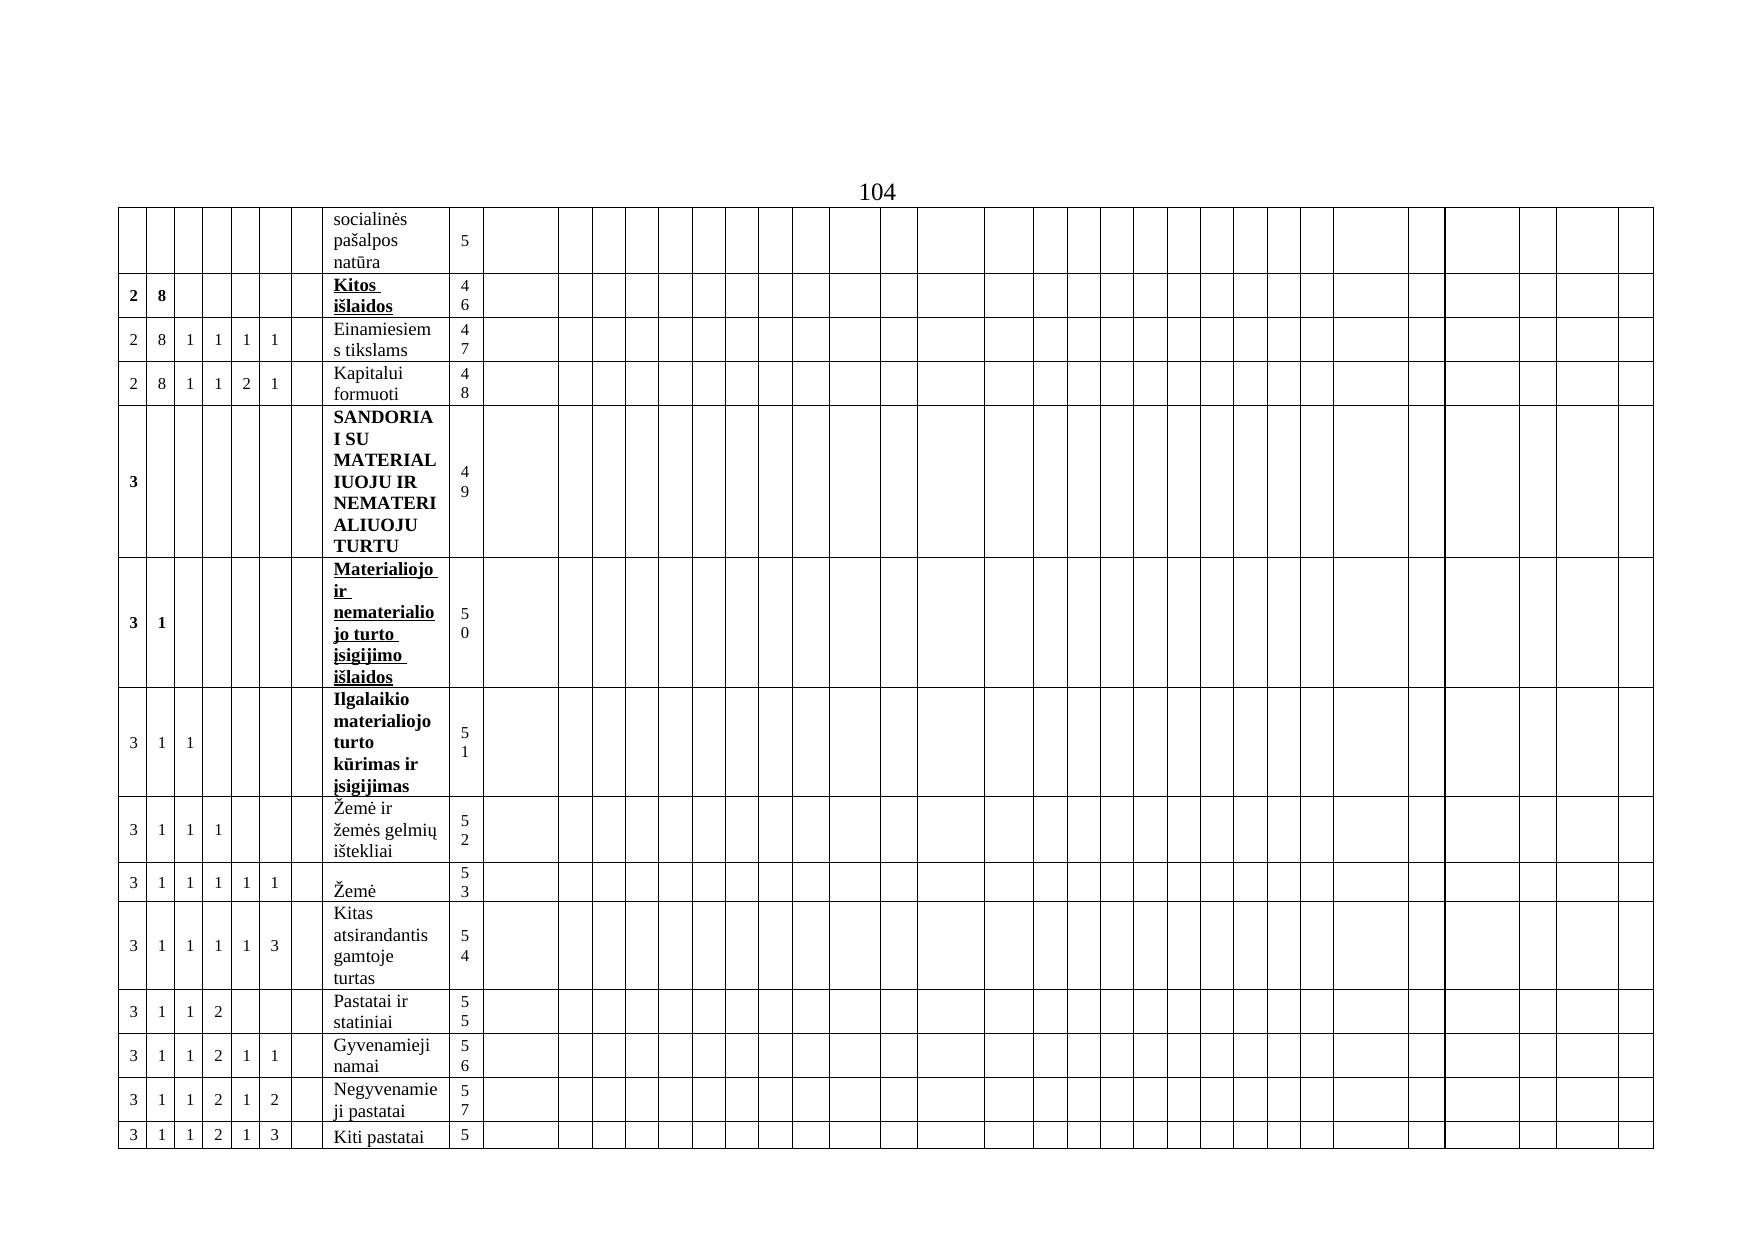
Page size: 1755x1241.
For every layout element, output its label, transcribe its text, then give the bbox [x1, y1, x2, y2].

table_cell [881, 362, 917, 405]
table_cell [1201, 1122, 1233, 1148]
table_cell [1557, 1078, 1618, 1121]
table_cell [1201, 406, 1233, 557]
table_cell [626, 318, 658, 361]
table_cell [759, 1078, 792, 1121]
table_cell Kiti pastatai [323, 1122, 449, 1148]
table_cell 3 [119, 863, 146, 901]
table_cell [1268, 688, 1300, 796]
table_cell [1557, 274, 1618, 317]
table_cell [1520, 797, 1556, 862]
table_cell [1134, 863, 1167, 901]
table_cell [985, 688, 1033, 796]
table_cell 1 [147, 990, 174, 1033]
table_cell [260, 274, 291, 317]
table_cell 1 [175, 1078, 202, 1121]
table_cell [1301, 318, 1333, 361]
table_cell [292, 1122, 322, 1148]
table_cell [1409, 990, 1444, 1033]
table_cell [593, 990, 625, 1033]
table_cell [626, 406, 658, 557]
table_cell [726, 1078, 758, 1121]
table_cell 1 [147, 558, 174, 687]
table_cell [1234, 208, 1267, 272]
table_cell [1409, 274, 1444, 317]
table_cell [726, 863, 758, 901]
table_cell [1068, 274, 1100, 317]
table_cell [759, 902, 792, 988]
table_cell 2 [119, 318, 146, 361]
table_cell [626, 208, 658, 272]
table_cell [1334, 1122, 1408, 1148]
table_cell [593, 318, 625, 361]
table_cell [593, 797, 625, 862]
table_cell Ilgalaikio materialiojo turto kūrimas ir įsigijimas [323, 688, 449, 796]
table_cell [1334, 362, 1408, 405]
table_cell 3 [119, 797, 146, 862]
table_cell 51 [450, 688, 483, 796]
table_cell [1201, 902, 1233, 988]
table_cell [1101, 208, 1133, 272]
table_cell [1619, 558, 1653, 687]
table_cell [1520, 688, 1556, 796]
table_cell 50 [450, 558, 483, 687]
table_cell [1520, 406, 1556, 557]
table_cell [659, 406, 692, 557]
table_cell 1 [260, 1034, 291, 1077]
table_cell [559, 208, 592, 272]
table_cell [203, 274, 231, 317]
table_cell [793, 863, 829, 901]
table_cell [830, 406, 880, 557]
table_cell [985, 1034, 1033, 1077]
table_cell [1446, 902, 1519, 988]
table_cell 2 [203, 1034, 231, 1077]
table_cell [1101, 558, 1133, 687]
table_cell [1234, 558, 1267, 687]
table_cell 1 [175, 688, 202, 796]
table_cell [1446, 1034, 1519, 1077]
table_cell [593, 1034, 625, 1077]
table_cell [830, 274, 880, 317]
table_cell [484, 558, 558, 687]
table_cell [1557, 902, 1618, 988]
table_cell [1334, 863, 1408, 901]
table_cell [1201, 797, 1233, 862]
table_cell 1 [175, 362, 202, 405]
table_cell 2 [203, 990, 231, 1033]
table_cell [1301, 797, 1333, 862]
table_cell [1334, 902, 1408, 988]
table_cell [1409, 318, 1444, 361]
table_cell [1068, 1122, 1100, 1148]
table_cell [1101, 362, 1133, 405]
table_cell [1201, 274, 1233, 317]
table_cell [1268, 362, 1300, 405]
table_cell [759, 1122, 792, 1148]
table_cell [830, 902, 880, 988]
table_cell [484, 406, 558, 557]
table_cell [985, 208, 1033, 272]
table_cell [1301, 208, 1333, 272]
table_cell [484, 797, 558, 862]
table_cell [292, 1078, 322, 1121]
table_cell [1134, 558, 1167, 687]
table_cell [1557, 362, 1618, 405]
table_cell [693, 990, 725, 1033]
table_cell [292, 406, 322, 557]
table_cell [759, 1034, 792, 1077]
table_cell [693, 1078, 725, 1121]
table_cell [1168, 208, 1200, 272]
table_cell [1334, 208, 1408, 272]
table_cell [484, 362, 558, 405]
table_cell 5 [450, 1122, 483, 1148]
table_cell 2 [203, 1122, 231, 1148]
table_cell [1068, 1078, 1100, 1121]
table_cell 1 [175, 797, 202, 862]
table_cell Kapitalui formuoti [323, 362, 449, 405]
table_cell [292, 797, 322, 862]
table_cell [918, 208, 984, 272]
table_cell [1334, 797, 1408, 862]
table_cell [1520, 1122, 1556, 1148]
table_cell [1168, 318, 1200, 361]
table_cell [1409, 1034, 1444, 1077]
table_cell [119, 208, 146, 272]
table_cell [759, 362, 792, 405]
table_cell [1268, 1078, 1300, 1121]
table_cell [726, 688, 758, 796]
table_cell [292, 1034, 322, 1077]
table_cell 1 [147, 1078, 174, 1121]
table_cell [1446, 274, 1519, 317]
table_cell [559, 274, 592, 317]
table_cell [881, 902, 917, 988]
table_cell [693, 1034, 725, 1077]
table_cell Negyvenamieji pastatai [323, 1078, 449, 1121]
table_cell [659, 558, 692, 687]
table_cell [659, 1122, 692, 1148]
table_cell [659, 797, 692, 862]
table_cell [793, 688, 829, 796]
table_cell [759, 797, 792, 862]
table_cell [1068, 990, 1100, 1033]
table_cell 2 [119, 274, 146, 317]
table_cell [1301, 863, 1333, 901]
table_cell [918, 990, 984, 1033]
table_cell Žemė [323, 863, 449, 901]
table_cell 1 [232, 863, 259, 901]
table_cell 3 [119, 1078, 146, 1121]
table_cell [1619, 797, 1653, 862]
table_cell 3 [119, 558, 146, 687]
table_cell [1268, 902, 1300, 988]
table_cell [1201, 990, 1233, 1033]
table_cell [830, 797, 880, 862]
table_cell [793, 318, 829, 361]
table_cell [1168, 274, 1200, 317]
table_cell [1409, 1078, 1444, 1121]
table_cell [1068, 863, 1100, 901]
table_cell [1301, 990, 1333, 1033]
table_cell 1 [203, 318, 231, 361]
table_cell [1557, 797, 1618, 862]
table_cell [726, 208, 758, 272]
table_cell [260, 406, 291, 557]
table_cell [918, 797, 984, 862]
table_cell [292, 688, 322, 796]
table_cell [559, 863, 592, 901]
table_cell [1557, 558, 1618, 687]
table_cell [1234, 902, 1267, 988]
table_cell [726, 902, 758, 988]
table_cell [693, 902, 725, 988]
table_cell 2 [203, 1078, 231, 1121]
table_cell [918, 688, 984, 796]
table_cell [1268, 274, 1300, 317]
table_cell [693, 406, 725, 557]
table_cell [1446, 362, 1519, 405]
table_cell [881, 1034, 917, 1077]
table_cell [232, 688, 259, 796]
table_cell [1409, 208, 1444, 272]
table_cell [1446, 1078, 1519, 1121]
table_cell [1168, 558, 1200, 687]
table_cell [1034, 362, 1067, 405]
table_cell [1619, 688, 1653, 796]
table_cell [985, 406, 1033, 557]
table_cell [1301, 362, 1333, 405]
table_cell 1 [232, 1078, 259, 1121]
table_cell [693, 274, 725, 317]
table_cell [1520, 863, 1556, 901]
table_cell [203, 208, 231, 272]
table_cell [1619, 362, 1653, 405]
table_cell [1201, 558, 1233, 687]
table_cell [1409, 863, 1444, 901]
table_cell 1 [232, 1034, 259, 1077]
table_cell [726, 362, 758, 405]
table_cell [881, 274, 917, 317]
table_cell [918, 863, 984, 901]
table_cell [1101, 797, 1133, 862]
table_cell [726, 406, 758, 557]
table_cell 1 [175, 863, 202, 901]
table_cell 3 [119, 406, 146, 557]
table_cell [1134, 797, 1167, 862]
table_cell [1034, 1078, 1067, 1121]
table_cell [1134, 406, 1167, 557]
table_cell 3 [119, 1034, 146, 1077]
table_cell [626, 902, 658, 988]
table_cell [1068, 362, 1100, 405]
table_cell [1268, 208, 1300, 272]
table_cell [1301, 902, 1333, 988]
table_cell [1334, 688, 1408, 796]
table_cell [1068, 797, 1100, 862]
table_cell [1134, 1078, 1167, 1121]
table_cell [830, 558, 880, 687]
table_cell [1446, 990, 1519, 1033]
table_cell [1201, 208, 1233, 272]
table_cell [659, 990, 692, 1033]
table_cell [1619, 902, 1653, 988]
table_cell [484, 1122, 558, 1148]
table_cell [232, 208, 259, 272]
table_cell [175, 208, 202, 272]
table_cell [759, 406, 792, 557]
table_cell 1 [147, 797, 174, 862]
table_cell [1168, 1078, 1200, 1121]
table_cell [881, 1122, 917, 1148]
table_cell [559, 362, 592, 405]
table_cell [484, 1078, 558, 1121]
table_cell [1234, 274, 1267, 317]
table_cell [1168, 1034, 1200, 1077]
table_cell [1201, 318, 1233, 361]
table_cell [1168, 362, 1200, 405]
table_cell [626, 1034, 658, 1077]
table_cell 1 [175, 990, 202, 1033]
table_cell 8 [147, 318, 174, 361]
table_cell 2 [119, 362, 146, 405]
table_cell [1068, 688, 1100, 796]
table_cell [1301, 1034, 1333, 1077]
table_cell [292, 274, 322, 317]
table_cell [1268, 318, 1300, 361]
table_cell [693, 863, 725, 901]
table_cell 1 [147, 1034, 174, 1077]
table_cell [1168, 1122, 1200, 1148]
table_cell [1619, 406, 1653, 557]
table_cell [1557, 208, 1618, 272]
table_cell [1234, 990, 1267, 1033]
table_cell 52 [450, 797, 483, 862]
table_cell [759, 863, 792, 901]
table_cell [626, 688, 658, 796]
table_cell [147, 406, 174, 557]
table_cell [1134, 318, 1167, 361]
table_cell [1446, 318, 1519, 361]
table_cell [1334, 1034, 1408, 1077]
table_cell [292, 362, 322, 405]
table_cell 1 [232, 1122, 259, 1148]
table_cell [1034, 990, 1067, 1033]
table_cell [1557, 990, 1618, 1033]
table_cell [1234, 688, 1267, 796]
table_cell [1301, 1122, 1333, 1148]
table_cell [1557, 406, 1618, 557]
table_cell [593, 362, 625, 405]
table_cell [1101, 1078, 1133, 1121]
table_cell 1 [175, 318, 202, 361]
table_cell [793, 1122, 829, 1148]
table_cell [1234, 1122, 1267, 1148]
table_cell [1134, 1122, 1167, 1148]
table_cell [693, 558, 725, 687]
table_cell [1134, 1034, 1167, 1077]
table_cell [659, 1078, 692, 1121]
table_cell [985, 558, 1033, 687]
table_cell [985, 362, 1033, 405]
table_cell [1034, 1122, 1067, 1148]
table_cell [593, 274, 625, 317]
table_cell [626, 362, 658, 405]
table_cell [659, 318, 692, 361]
table_cell 53 [450, 863, 483, 901]
table_cell [881, 990, 917, 1033]
table_cell [881, 208, 917, 272]
table_cell [918, 1078, 984, 1121]
table_cell [1268, 990, 1300, 1033]
table_cell [830, 362, 880, 405]
table_cell [918, 1122, 984, 1148]
table_cell [593, 1122, 625, 1148]
table_cell [1234, 1034, 1267, 1077]
table_cell [1557, 1034, 1618, 1077]
table_cell [1446, 208, 1519, 272]
table_cell [1301, 688, 1333, 796]
table_cell [830, 863, 880, 901]
table_cell [484, 318, 558, 361]
table_cell [1446, 1122, 1519, 1148]
table_cell [232, 558, 259, 687]
table_cell [1619, 318, 1653, 361]
table_cell [593, 902, 625, 988]
table_cell [232, 406, 259, 557]
table_cell [1201, 362, 1233, 405]
table_cell [1068, 902, 1100, 988]
table_cell [1520, 902, 1556, 988]
table_cell 3 [260, 1122, 291, 1148]
table_cell [1134, 208, 1167, 272]
table_cell [793, 1078, 829, 1121]
table_cell [1234, 797, 1267, 862]
table_cell [830, 1078, 880, 1121]
table_cell [918, 274, 984, 317]
table_cell [1201, 1078, 1233, 1121]
table_cell 48 [450, 362, 483, 405]
table_cell [1134, 274, 1167, 317]
table_cell Materialiojo ir nematerialiojo turto įsigijimo išlaidos [323, 558, 449, 687]
table_cell [1334, 406, 1408, 557]
table_cell Kitas atsirandantis gamtoje turtas [323, 902, 449, 988]
table_cell [759, 318, 792, 361]
table_cell [793, 902, 829, 988]
table_cell [593, 406, 625, 557]
table_cell [918, 406, 984, 557]
table_cell [985, 863, 1033, 901]
table_cell [1101, 902, 1133, 988]
table_cell [881, 797, 917, 862]
table_cell [1201, 688, 1233, 796]
table_cell 3 [260, 902, 291, 988]
table_cell [1446, 558, 1519, 687]
table_cell [593, 558, 625, 687]
table_cell [1034, 274, 1067, 317]
table_cell [830, 208, 880, 272]
table_cell [1334, 990, 1408, 1033]
table_cell [918, 362, 984, 405]
table_cell [1409, 688, 1444, 796]
table_cell [559, 558, 592, 687]
table_cell 55 [450, 990, 483, 1033]
table_cell [1446, 688, 1519, 796]
table_cell [175, 406, 202, 557]
table_cell [659, 863, 692, 901]
table_cell [1334, 558, 1408, 687]
table_cell [1134, 990, 1167, 1033]
table_cell [559, 902, 592, 988]
table_cell [693, 797, 725, 862]
table_cell 1 [203, 863, 231, 901]
table_cell [1301, 406, 1333, 557]
table_cell [985, 902, 1033, 988]
table_cell [1557, 863, 1618, 901]
table_cell 56 [450, 1034, 483, 1077]
table_cell [1557, 688, 1618, 796]
table_cell [659, 688, 692, 796]
table_cell [593, 688, 625, 796]
table_cell [292, 558, 322, 687]
table_cell [203, 688, 231, 796]
table_cell [693, 318, 725, 361]
table_cell [175, 558, 202, 687]
table_cell [147, 208, 174, 272]
table_cell [1168, 863, 1200, 901]
table_cell [559, 406, 592, 557]
table_cell [1168, 688, 1200, 796]
table_cell [484, 208, 558, 272]
table_cell 1 [232, 902, 259, 988]
table_cell [1234, 863, 1267, 901]
table_cell [1619, 1078, 1653, 1121]
table_cell [985, 990, 1033, 1033]
table_cell [726, 318, 758, 361]
table_cell 3 [119, 1122, 146, 1148]
table_cell Kitos išlaidos [323, 274, 449, 317]
table_cell [985, 1078, 1033, 1121]
table_cell [1068, 406, 1100, 557]
table_cell [1301, 1078, 1333, 1121]
table_cell [726, 558, 758, 687]
table_cell [1201, 863, 1233, 901]
table_cell [1619, 274, 1653, 317]
table_cell [918, 902, 984, 988]
table_cell [918, 318, 984, 361]
table_cell [1520, 1078, 1556, 1121]
table_cell [830, 688, 880, 796]
table_cell [881, 406, 917, 557]
table_cell [1034, 406, 1067, 557]
table_cell [175, 274, 202, 317]
table_cell [1301, 274, 1333, 317]
table_cell 1 [203, 797, 231, 862]
table_cell [626, 990, 658, 1033]
table_cell [232, 797, 259, 862]
table_cell 8 [147, 362, 174, 405]
table_cell [693, 208, 725, 272]
table_cell [881, 558, 917, 687]
table_cell [559, 1034, 592, 1077]
table_cell [726, 990, 758, 1033]
table_cell [1034, 797, 1067, 862]
table_cell [626, 797, 658, 862]
table_cell [559, 797, 592, 862]
table_cell [918, 1034, 984, 1077]
table_cell 8 [147, 274, 174, 317]
table_cell [484, 863, 558, 901]
table_cell [1101, 274, 1133, 317]
table_cell 49 [450, 406, 483, 557]
table_cell [626, 558, 658, 687]
table_cell [793, 274, 829, 317]
table_cell [1334, 318, 1408, 361]
table_cell [484, 902, 558, 988]
table_cell [1101, 990, 1133, 1033]
table_cell 3 [119, 902, 146, 988]
table_cell [759, 990, 792, 1033]
table_cell [830, 990, 880, 1033]
table_cell [1034, 318, 1067, 361]
table_cell [1101, 688, 1133, 796]
table_cell SANDORIAI SU MATERIALIUOJU IR NEMATERIALIUOJU TURTU [323, 406, 449, 557]
table_cell [793, 558, 829, 687]
table_cell [626, 1122, 658, 1148]
table_cell [1520, 558, 1556, 687]
table_cell [830, 1034, 880, 1077]
table_cell [726, 1034, 758, 1077]
table_cell [759, 558, 792, 687]
table_cell [1268, 1122, 1300, 1148]
table_cell [1234, 1078, 1267, 1121]
table_cell [1168, 902, 1200, 988]
table_cell [793, 1034, 829, 1077]
table_cell 1 [203, 362, 231, 405]
table_cell 1 [175, 902, 202, 988]
table_cell [484, 990, 558, 1033]
table_cell [659, 362, 692, 405]
table_cell [793, 990, 829, 1033]
table_cell [1409, 1122, 1444, 1148]
table_cell [985, 318, 1033, 361]
table_cell [1168, 406, 1200, 557]
table_cell [793, 208, 829, 272]
table_cell [626, 863, 658, 901]
table_cell [626, 1078, 658, 1121]
table_cell [918, 558, 984, 687]
table_cell [1520, 274, 1556, 317]
table_cell [1101, 863, 1133, 901]
table_cell [260, 208, 291, 272]
table_cell [1134, 362, 1167, 405]
table_cell 1 [175, 1034, 202, 1077]
table_cell 2 [260, 1078, 291, 1121]
table_cell [759, 688, 792, 796]
table_cell 1 [147, 863, 174, 901]
table_cell 1 [203, 902, 231, 988]
table_cell 1 [260, 318, 291, 361]
table_cell [830, 1122, 880, 1148]
table_cell [292, 990, 322, 1033]
table_cell [881, 688, 917, 796]
table_cell [881, 863, 917, 901]
table_cell [260, 797, 291, 862]
table_cell [1446, 406, 1519, 557]
table_cell [693, 1122, 725, 1148]
table_cell [985, 1122, 1033, 1148]
table_cell [1034, 688, 1067, 796]
table_cell [292, 902, 322, 988]
table_cell [1101, 1122, 1133, 1148]
table_cell [260, 688, 291, 796]
table_cell [1034, 863, 1067, 901]
table_cell 1 [232, 318, 259, 361]
table_cell [1268, 1034, 1300, 1077]
table_cell [1619, 1122, 1653, 1148]
table_cell socialinės pašalpos natūra [323, 208, 449, 272]
table_cell [726, 797, 758, 862]
table_cell [593, 1078, 625, 1121]
table_cell 2 [232, 362, 259, 405]
table_cell [1520, 990, 1556, 1033]
table_cell 3 [119, 990, 146, 1033]
table_cell [1034, 1034, 1067, 1077]
table_cell [559, 1122, 592, 1148]
table_cell [1334, 1078, 1408, 1121]
table_cell [1619, 863, 1653, 901]
table_cell [203, 558, 231, 687]
table_cell [726, 1122, 758, 1148]
table_cell [1268, 558, 1300, 687]
table_cell [1557, 1122, 1618, 1148]
table_cell [1520, 318, 1556, 361]
table_cell [881, 318, 917, 361]
table_cell [559, 990, 592, 1033]
table_cell 1 [147, 688, 174, 796]
table_cell Einamiesiems tikslams [323, 318, 449, 361]
table_cell Gyvenamieji namai [323, 1034, 449, 1077]
table_cell [1520, 208, 1556, 272]
table_cell [1101, 1034, 1133, 1077]
table_cell [1520, 1034, 1556, 1077]
table_cell [881, 1078, 917, 1121]
table_cell [484, 688, 558, 796]
table_cell [292, 208, 322, 272]
table_cell 3 [119, 688, 146, 796]
table_cell 5 [450, 208, 483, 272]
table_cell [1234, 362, 1267, 405]
table_cell [1068, 208, 1100, 272]
table_cell [1268, 797, 1300, 862]
table_cell [232, 990, 259, 1033]
table_cell [1409, 558, 1444, 687]
table_cell [659, 1034, 692, 1077]
table_cell [1446, 797, 1519, 862]
table_cell [1068, 558, 1100, 687]
table_cell 47 [450, 318, 483, 361]
table_cell [793, 362, 829, 405]
table_cell [659, 902, 692, 988]
table_cell [593, 863, 625, 901]
table_cell [985, 797, 1033, 862]
table_cell [1268, 406, 1300, 557]
table_cell [759, 274, 792, 317]
table_cell [1619, 990, 1653, 1033]
table_cell [484, 1034, 558, 1077]
table_cell [1168, 990, 1200, 1033]
table_cell [1134, 688, 1167, 796]
table_cell [1268, 863, 1300, 901]
table_cell [659, 208, 692, 272]
table_cell [559, 1078, 592, 1121]
table_cell [693, 362, 725, 405]
table_cell [232, 274, 259, 317]
table_cell [659, 274, 692, 317]
table_cell [1134, 902, 1167, 988]
table_cell [593, 208, 625, 272]
table_cell [726, 274, 758, 317]
table_cell [484, 274, 558, 317]
table_cell [292, 863, 322, 901]
table_cell [1619, 1034, 1653, 1077]
table_cell [1168, 797, 1200, 862]
table_cell Žemė ir žemės gelmių ištekliai [323, 797, 449, 862]
table_cell 46 [450, 274, 483, 317]
table_cell [1446, 863, 1519, 901]
table_cell [203, 406, 231, 557]
table_cell [693, 688, 725, 796]
table_cell 1 [147, 902, 174, 988]
table_cell Pastatai ir statiniai [323, 990, 449, 1033]
table_cell [559, 318, 592, 361]
table_cell 1 [260, 863, 291, 901]
table_cell 1 [175, 1122, 202, 1148]
table_cell [559, 688, 592, 796]
table_cell [1068, 318, 1100, 361]
table_cell [1334, 274, 1408, 317]
table_cell [1409, 406, 1444, 557]
table_cell [793, 797, 829, 862]
table_cell [1301, 558, 1333, 687]
table_cell [1101, 406, 1133, 557]
table_cell [1234, 318, 1267, 361]
table_cell [1520, 362, 1556, 405]
table_cell [1034, 208, 1067, 272]
table_cell [1409, 902, 1444, 988]
table_cell [1409, 797, 1444, 862]
table_cell [830, 318, 880, 361]
table_cell [793, 406, 829, 557]
table_cell [1557, 318, 1618, 361]
table_cell [1034, 902, 1067, 988]
table_cell [260, 990, 291, 1033]
table_cell [1034, 558, 1067, 687]
table_cell [1619, 208, 1653, 272]
table_cell [1201, 1034, 1233, 1077]
table_cell [985, 274, 1033, 317]
table_cell [260, 558, 291, 687]
table_cell [626, 274, 658, 317]
table_cell [759, 208, 792, 272]
table_cell [1409, 362, 1444, 405]
table_cell [1101, 318, 1133, 361]
table_cell 57 [450, 1078, 483, 1121]
table_cell [1068, 1034, 1100, 1077]
table_cell 1 [260, 362, 291, 405]
table_cell [292, 318, 322, 361]
table_cell [1234, 406, 1267, 557]
table_cell 54 [450, 902, 483, 988]
table_cell 1 [147, 1122, 174, 1148]
